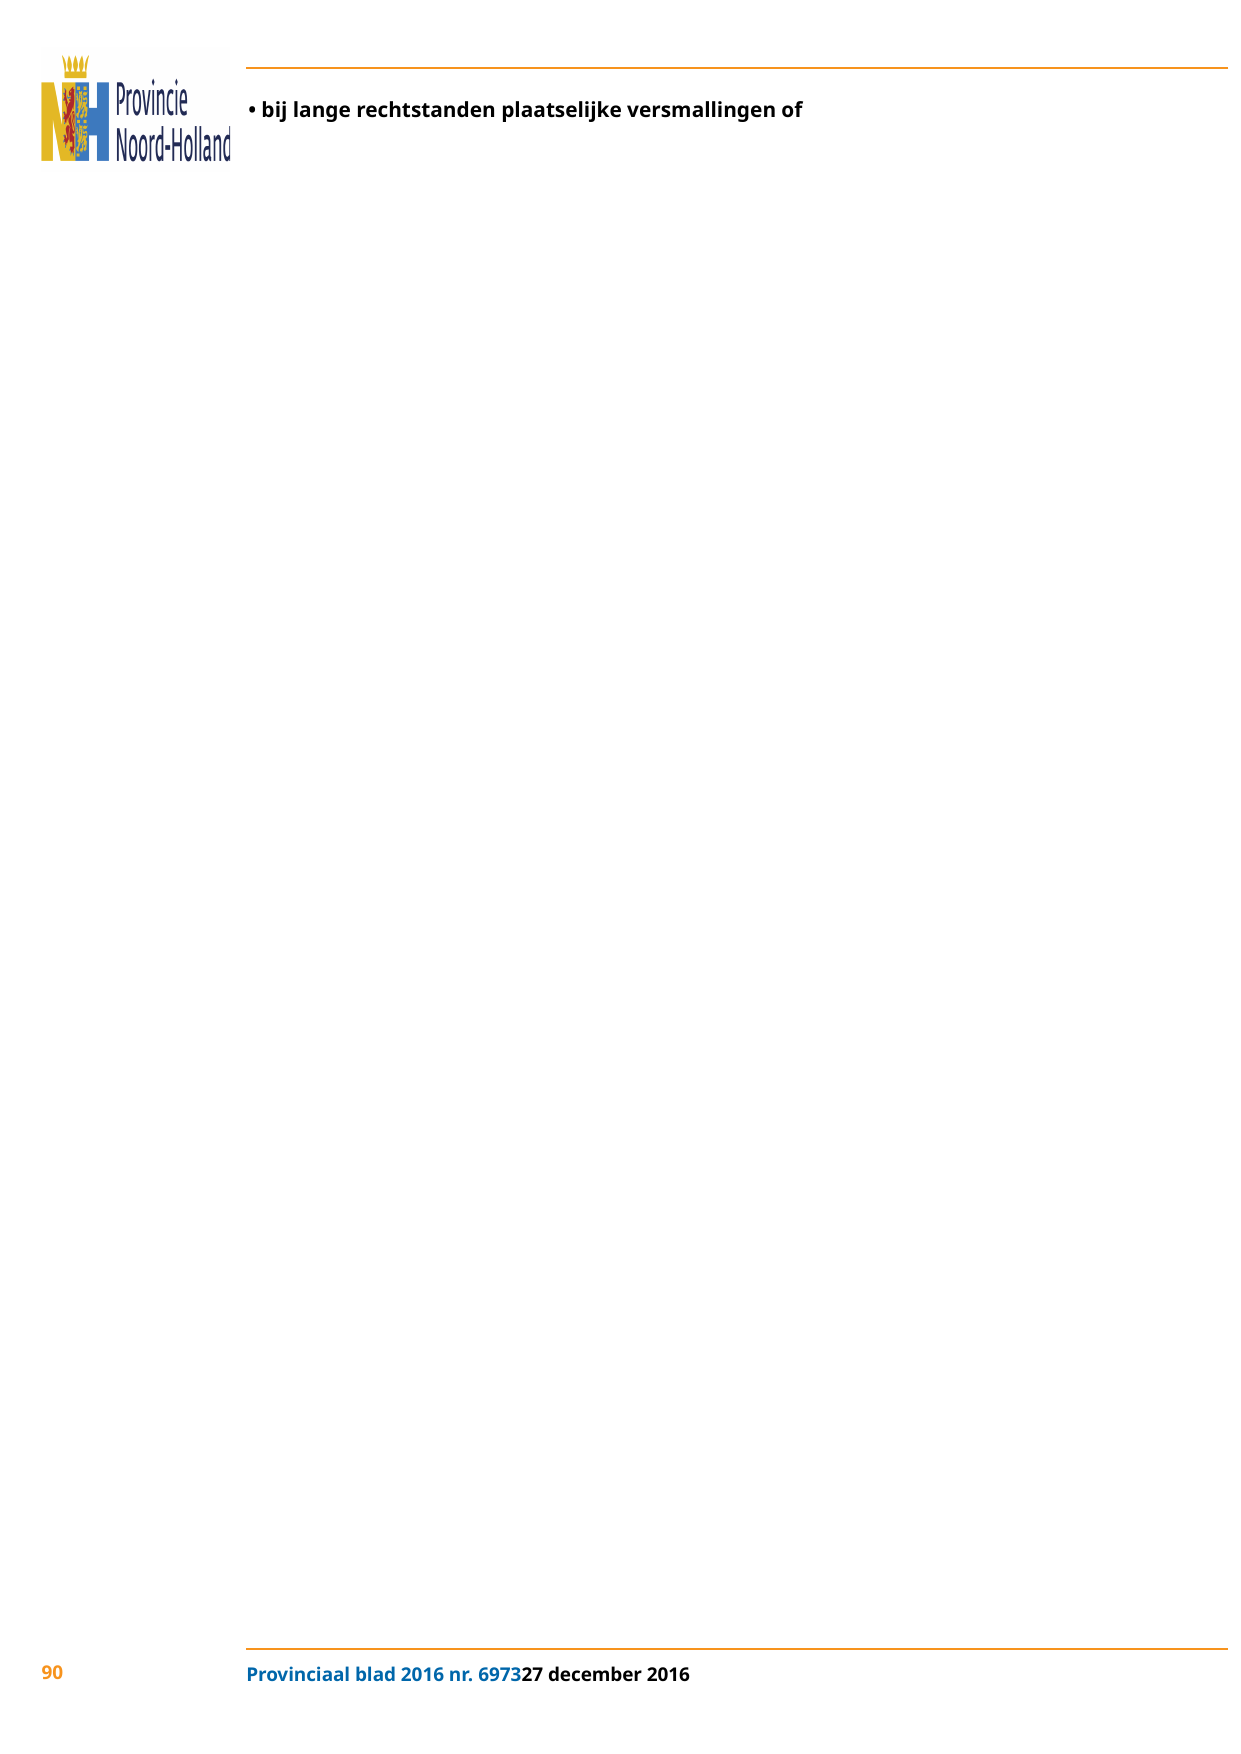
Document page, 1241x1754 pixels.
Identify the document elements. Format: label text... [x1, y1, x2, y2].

text • bij lange rechtstanden plaatselijke versmallingen of [248, 95, 1152, 123]
picture [41, 47, 231, 172]
